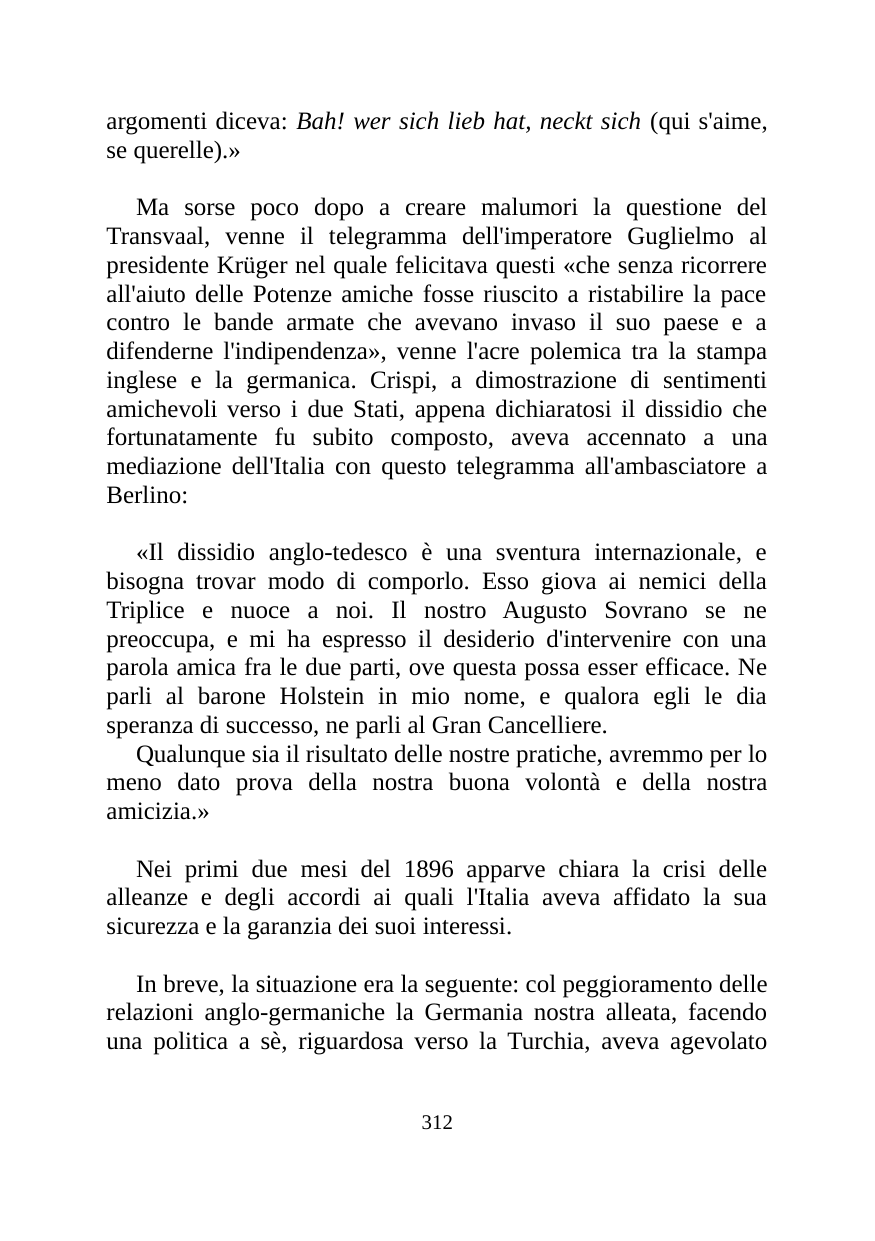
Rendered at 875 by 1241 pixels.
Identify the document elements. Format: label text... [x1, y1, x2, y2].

text «Il dissidio anglo-tedesco è una sventura internazionale, e bisogna trovar modo di comporlo. Esso giova ai nemici della Triplice e nuoce a noi. Il nostro Augusto Sovrano se ne preoccupa, e mi ha espresso il desiderio d'intervenire con una parola amica fra le due parti, ove questa possa esser efficace. Ne parli al barone Holstein in mio nome, e qualora egli le dia speranza di successo, ne parli al Gran Cancelliere. [106, 537, 768, 739]
text Nei primi due mesi del 1896 apparve chiara la crisi delle alleanze e degli accordi ai quali l'Italia aveva affidato la sua sicurezza e la garanzia dei suoi interessi. [106, 854, 768, 940]
text Qualunque sia il risultato delle nostre pratiche, avremmo per lo meno dato prova della nostra buona volontà e della nostra amicizia.» [106, 739, 768, 825]
text Ma sorse poco dopo a creare malumori la questione del Transvaal, venne il telegramma dell'imperatore Guglielmo al presidente Krüger nel quale felicitava questi «che senza ricorrere all'aiuto delle Potenze amiche fosse riuscito a ristabilire la pace contro le bande armate che avevano invaso il suo paese e a difenderne l'indipendenza», venne l'acre polemica tra la stampa inglese e la germanica. Crispi, a dimostrazione di sentimenti amichevoli verso i due Stati, appena dichiaratosi il dissidio che fortunatamente fu subito composto, aveva accennato a una mediazione dell'Italia con questo telegramma all'ambasciatore a Berlino: [106, 192, 768, 509]
text argomenti diceva: Bah! wer sich lieb hat, neckt sich (qui s'aime, se querelle).» [106, 106, 768, 164]
text In breve, la situazione era la seguente: col peggioramento delle relazioni anglo-germaniche la Germania nostra alleata, facendo una politica a sè, riguardosa verso la Turchia, aveva agevolato [106, 969, 768, 1055]
